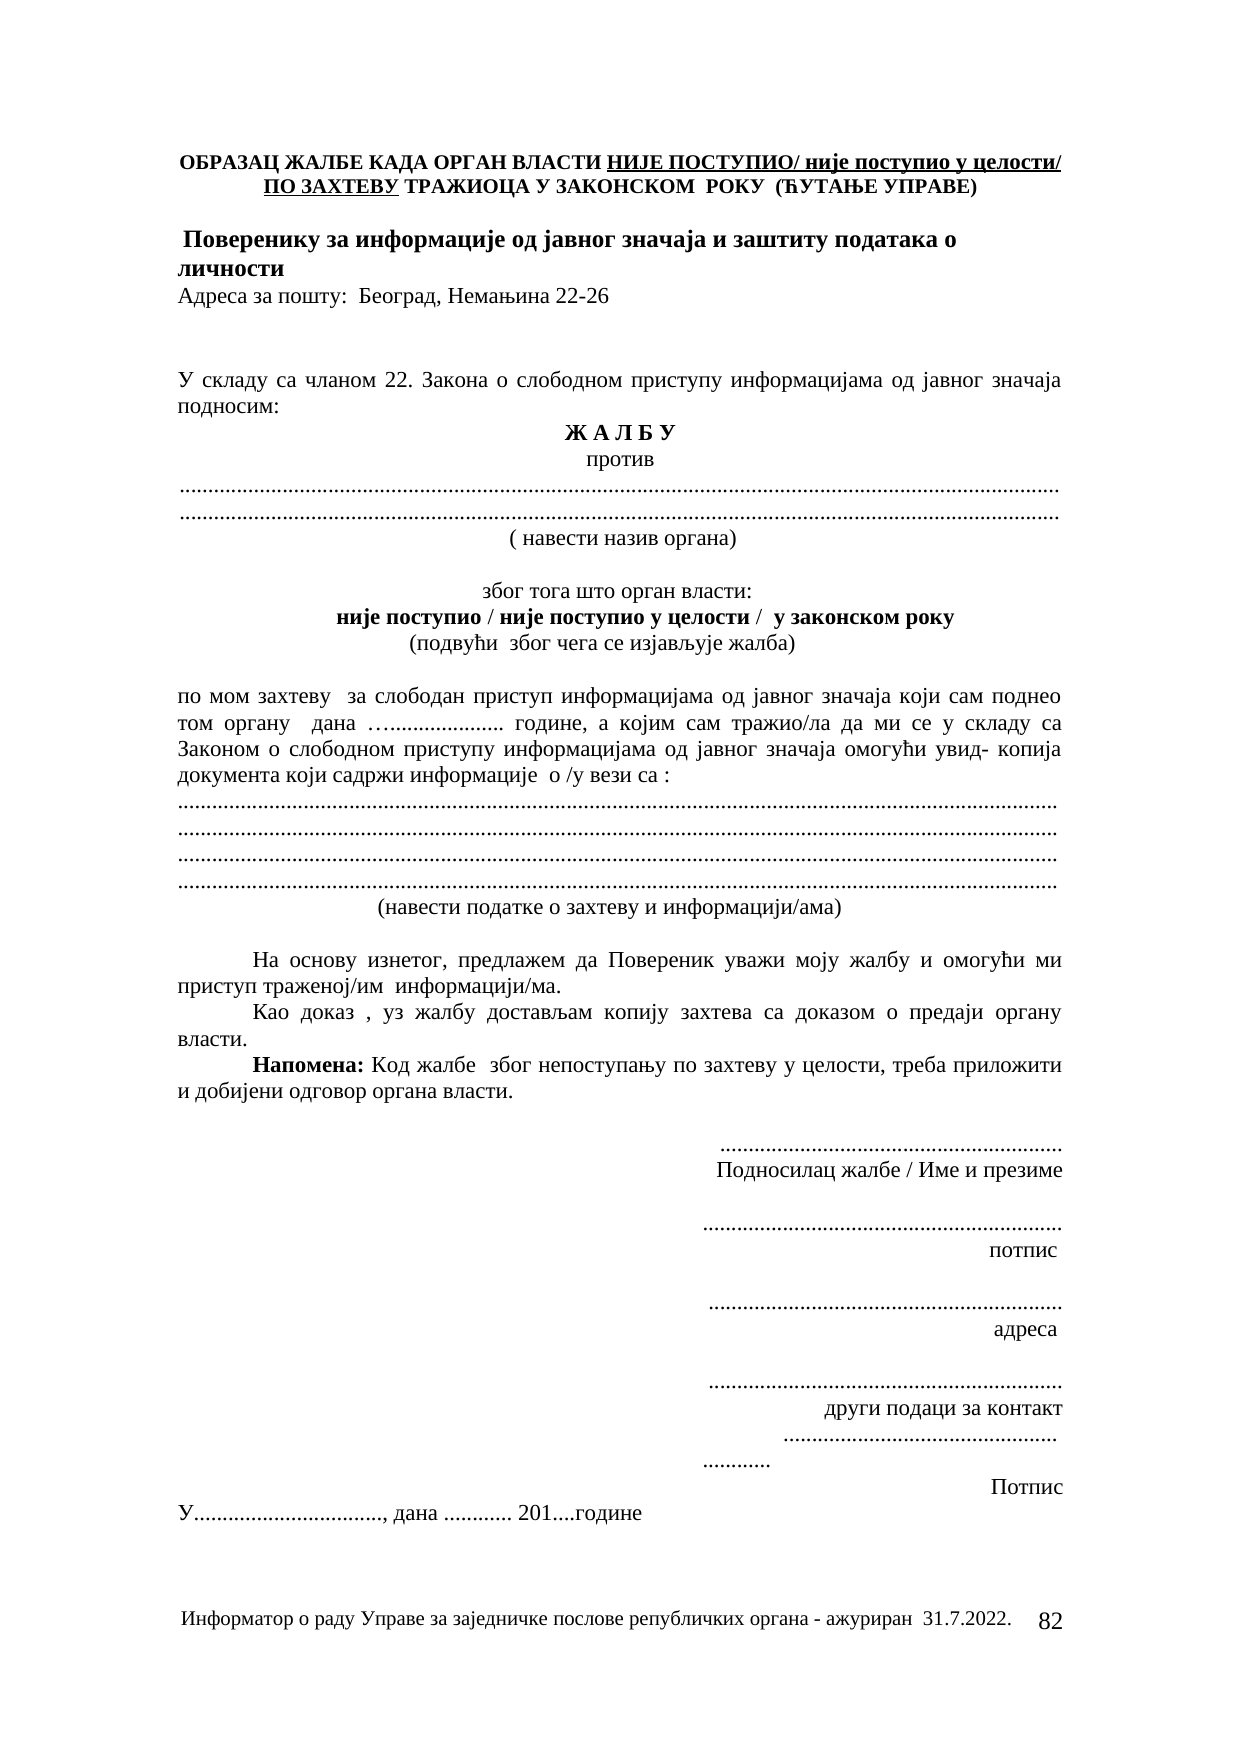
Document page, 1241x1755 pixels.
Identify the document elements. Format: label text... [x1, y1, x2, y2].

text .............................................................. адреса [302, 1288, 1063, 1341]
text .......................................................................................................................................................... [177, 498, 1063, 524]
text ОБРАЗАЦ ЖАЛБЕ КАДА ОРГАН ВЛАСТИ НИЈЕ ПОСТУПИО/ није поступио у целости/ ПО ЗАХТЕВУ ТРАЖИОЦА У ЗАКОНСКОМ РОКУ (ЋУТАЊЕ УПРАВЕ) [177, 148, 1063, 198]
text У................................., дана ............ 201....године [177, 1499, 1063, 1526]
text Као доказ , уз жалбу достављам копију захтева са доказом о предаји органу власти. [177, 998, 1063, 1051]
text .......................................................................................................................................................... [177, 788, 1063, 814]
text .............................................................. други подаци за контакт [302, 1367, 1063, 1420]
text Повереникy за информације од јавног значаја и заштиту података о личности [177, 224, 1063, 282]
text није поступио / није поступио у целости / у законском року [227, 603, 1063, 629]
text Ж А Л Б У [177, 419, 1063, 445]
text по мом захтеву за слободан приступ информацијама од јавног значаја који сам поднео том органу дана ….................... године, а којим сам тражио/ла да ми се у складу са Законом о слободном приступу информацијама од јавног значаја омогући увид- копија документа који садржи информације о /у вези са : [177, 682, 1063, 788]
text ............................................................ [702, 1130, 1063, 1157]
text Потпис [702, 1473, 1063, 1499]
text (навести податке о захтеву и информацији/ама) [177, 893, 1063, 919]
text ............................................................ [177, 1420, 1063, 1473]
text због тога што орган власти: [177, 577, 1063, 603]
text ............................................................... потпис [702, 1209, 1063, 1262]
text Подносилац жалбе / Име и презиме [702, 1157, 1063, 1183]
text (подвући због чега се изјављује жалба) [215, 629, 1063, 656]
text .......................................................................................................................................................... [177, 471, 1063, 498]
text Напомена: Код жалбе због непоступању по захтеву у целости, треба приложити и добијени одговор органа власти. [177, 1051, 1063, 1104]
text Адреса за пошту: Београд, Немањина 22-26 [177, 282, 1063, 308]
text .......................................................................................................................................................... [177, 814, 1063, 840]
text ( навести назив органа) [177, 524, 1063, 550]
text .......................................................................................................................................................... [177, 840, 1063, 867]
text У складу са чланом 22. Закона о слободном приступу информацијама од јавног значаја подносим: [177, 366, 1063, 419]
text .......................................................................................................................................................... [177, 867, 1063, 893]
text против [177, 445, 1063, 471]
text На основу изнетог, предлажем да Повереник уважи моју жалбу и омогући ми приступ траженој/им информацији/ма. [177, 946, 1063, 998]
